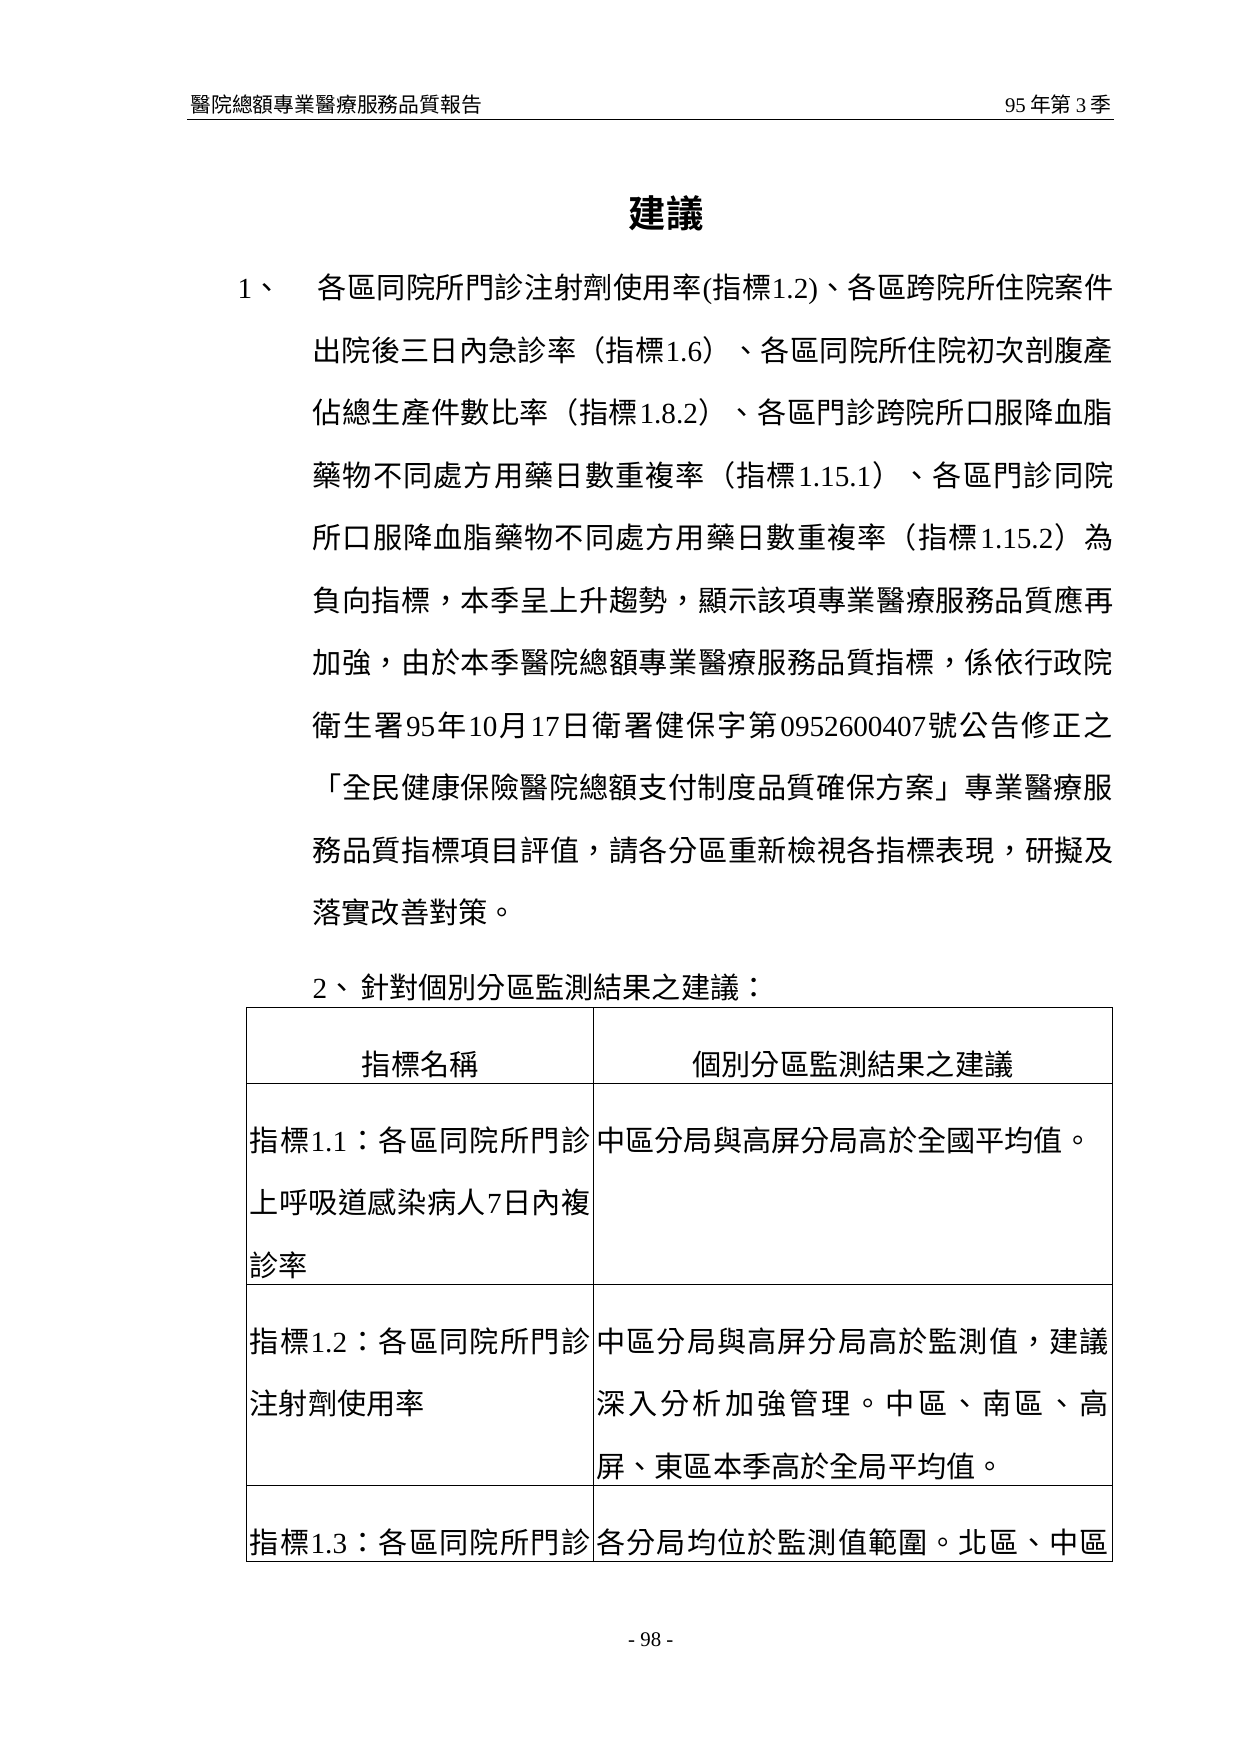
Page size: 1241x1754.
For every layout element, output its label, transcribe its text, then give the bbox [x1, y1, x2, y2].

table_cell 各分局均位於監測值範圍。北區、中區 [594, 1486, 1112, 1561]
table_cell 中區分局與高屏分局高於監測值，建議深入分析加強管理。中區、南區、高屏、東區本季高於全局平均值。 [594, 1285, 1112, 1485]
list 各區同院所門診注射劑使用率(指標1.2)、各區跨院所住院案件出院後三日內急診率（指標1.6）、各區同院所住院初次剖腹產佔總生產件數比率（指標1.8.2）、各區門診跨院所口服降血脂藥物不同處方用藥日數重複率（指標1.15.1）、各區門診同院所口服降血脂藥物不同處方用藥日數重複率（指標1.15.2）為負向指標，本季呈上升趨勢，顯示該項專業醫療服務品質應再加強，由於本季醫院總額專業醫療服務品質指標，係依行政院衛生署95年10月17日衛署健保字第0952600407號公告修正之「全民健康保險醫院總額支付制度品質確保方案」專業醫療服務品質指標項目評值，請各分區重新檢視各指標表現，研擬及落實改善對策。 [237, 244, 1114, 932]
table_cell 指標1.3：各區同院所門診 [247, 1486, 593, 1561]
table_cell 指標1.1：各區同院所門診上呼吸道感染病人7日內複診率 [247, 1084, 593, 1284]
table_header 個別分區監測結果之建議 [594, 1008, 1112, 1083]
table_header 指標名稱 [247, 1008, 593, 1083]
subtitle 建議 [218, 169, 1114, 232]
list 針對個別分區監測結果之建議： [312, 944, 1114, 1007]
table_cell 指標1.2：各區同院所門診注射劑使用率 [247, 1285, 593, 1485]
table_cell 中區分局與高屏分局高於全國平均值。 [594, 1084, 1112, 1284]
